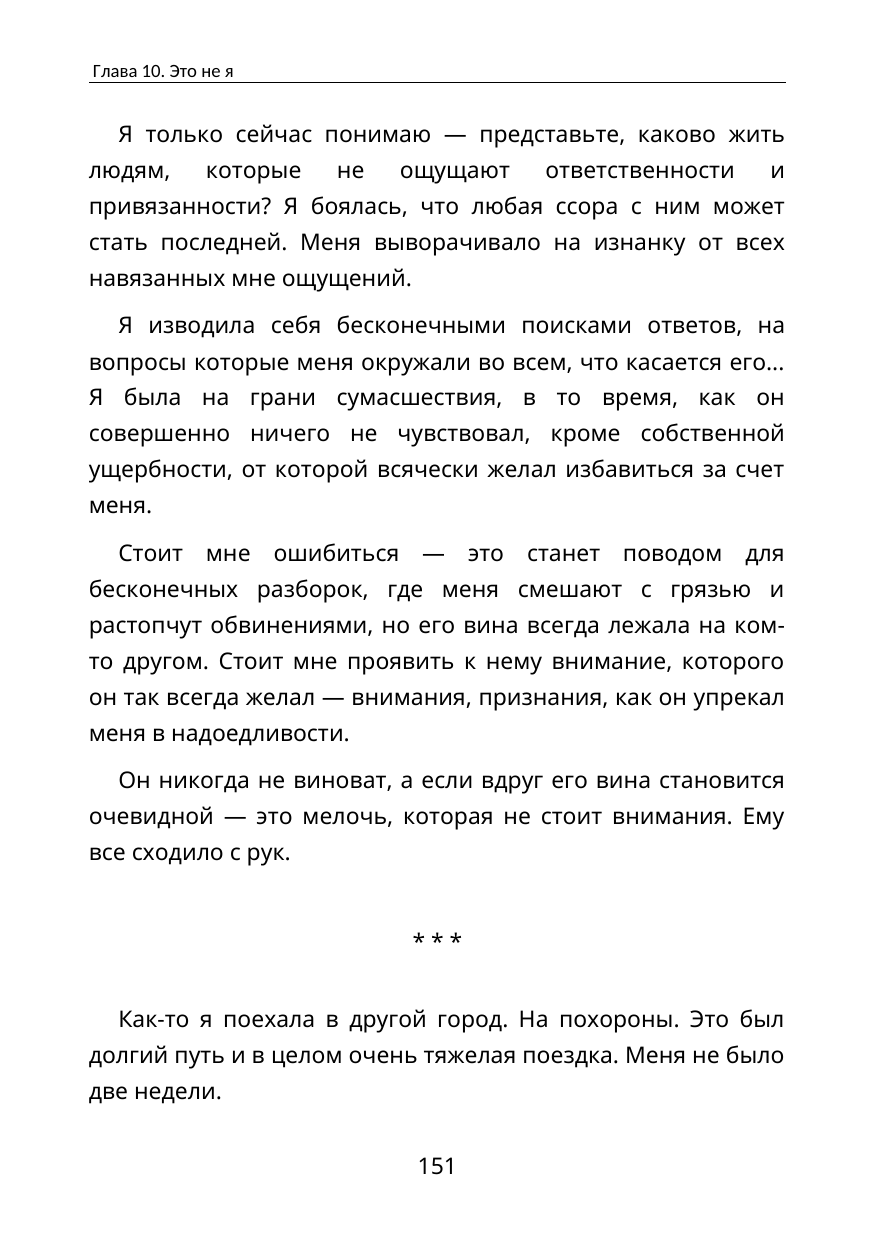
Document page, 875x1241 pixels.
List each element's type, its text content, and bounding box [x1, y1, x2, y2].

text Я только сейчас понимаю — представьте, каково жить людям, которые не ощущают ответственности и привязанности? Я боялась, что любая ссора с ним может стать последней. Меня выворачивало на изнанку от всех навязанных мне ощущений. [88, 118, 786, 293]
subtitle * * * [88, 926, 786, 957]
text Я изводила себя бесконечными поисками ответов, на вопросы которые меня окружали во всем, что касается его... Я была на грани сумасшествия, в то время, как он совершенно ничего не чувствовал, кроме собственной ущербности, от которой всячески желал избавиться за счет меня. [88, 309, 786, 520]
text Как-то я поехала в другой город. На похороны. Это был долгий путь и в целом очень тяжелая поездка. Меня не было две недели. [88, 1003, 786, 1106]
text Стоит мне ошибиться — это станет поводом для бесконечных разборок, где меня смешают с грязью и растопчут обвинениями, но его вина всегда лежала на ком-то другом. Стоит мне проявить к нему внимание, которого он так всегда желал — внимания, признания, как он упрекал меня в надоедливости. [88, 537, 786, 748]
text Он никогда не виноват, а если вдруг его вина становится очевидной — это мелочь, которая не стоит внимания. Ему все сходило с рук. [88, 764, 786, 867]
